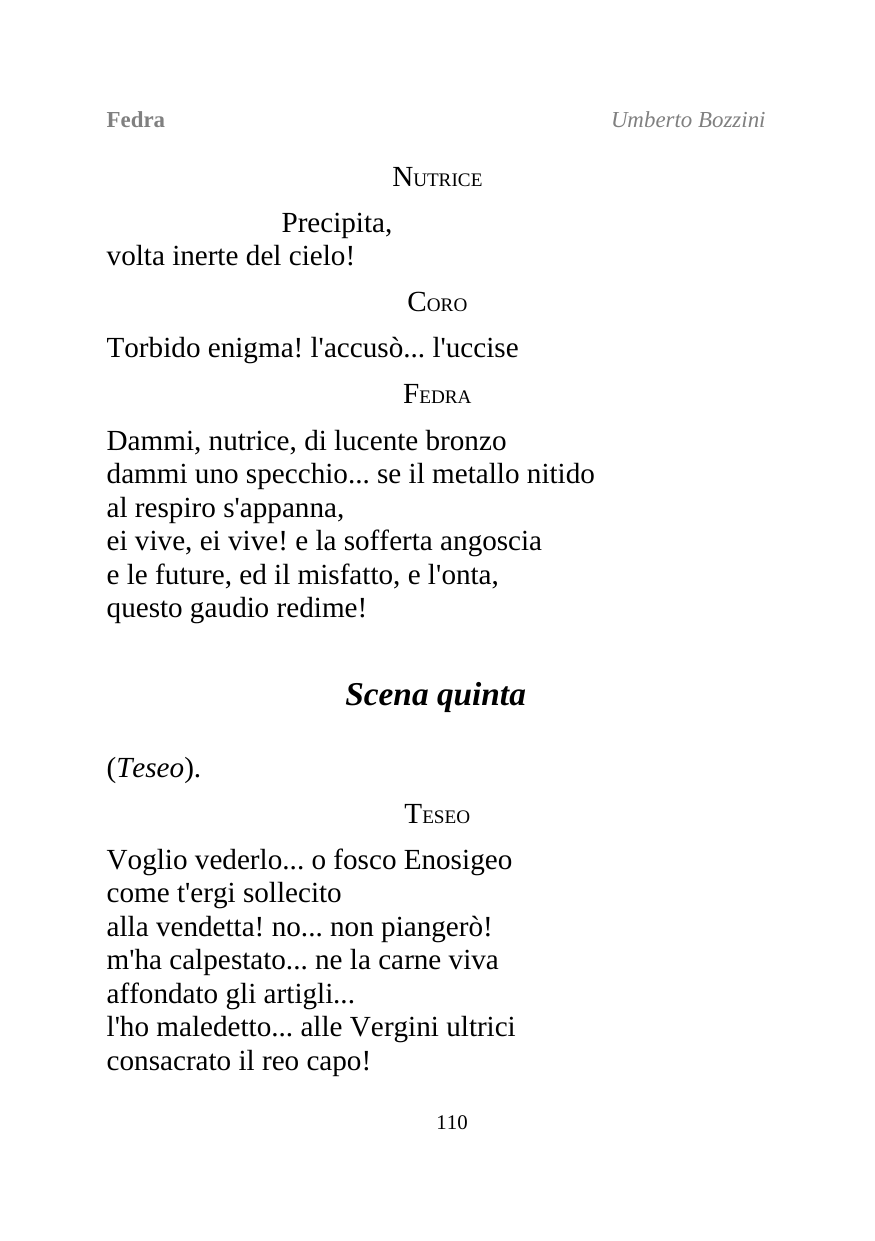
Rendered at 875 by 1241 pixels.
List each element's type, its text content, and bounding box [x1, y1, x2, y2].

text Dammi, nutrice, di lucente bronzo dammi uno specchio... se il metallo nitido al respiro s'appanna, ei vive, ei vive! e la sofferta angoscia e le future, ed il misfatto, e l'onta, questo gaudio redime! [106, 423, 768, 624]
text (Teseo). [106, 750, 768, 783]
text Precipita, volta inerte del cielo! [106, 205, 768, 272]
text Voglio vederlo... o fosco Enosigeo come t'ergi sollecito alla vendetta! no... non piangerò! m'ha calpestato... ne la carne viva affondato gli artigli... l'ho maledetto... alle Vergini ultrici consacrato il reo capo! [106, 842, 768, 1077]
text Coro [106, 284, 768, 318]
subtitle Scena quinta [106, 674, 768, 712]
text Nutrice [106, 159, 768, 192]
text Fedra [106, 377, 768, 410]
text Torbido enigma! l'accusò... l'uccise [106, 331, 768, 364]
text Teseo [106, 796, 768, 829]
